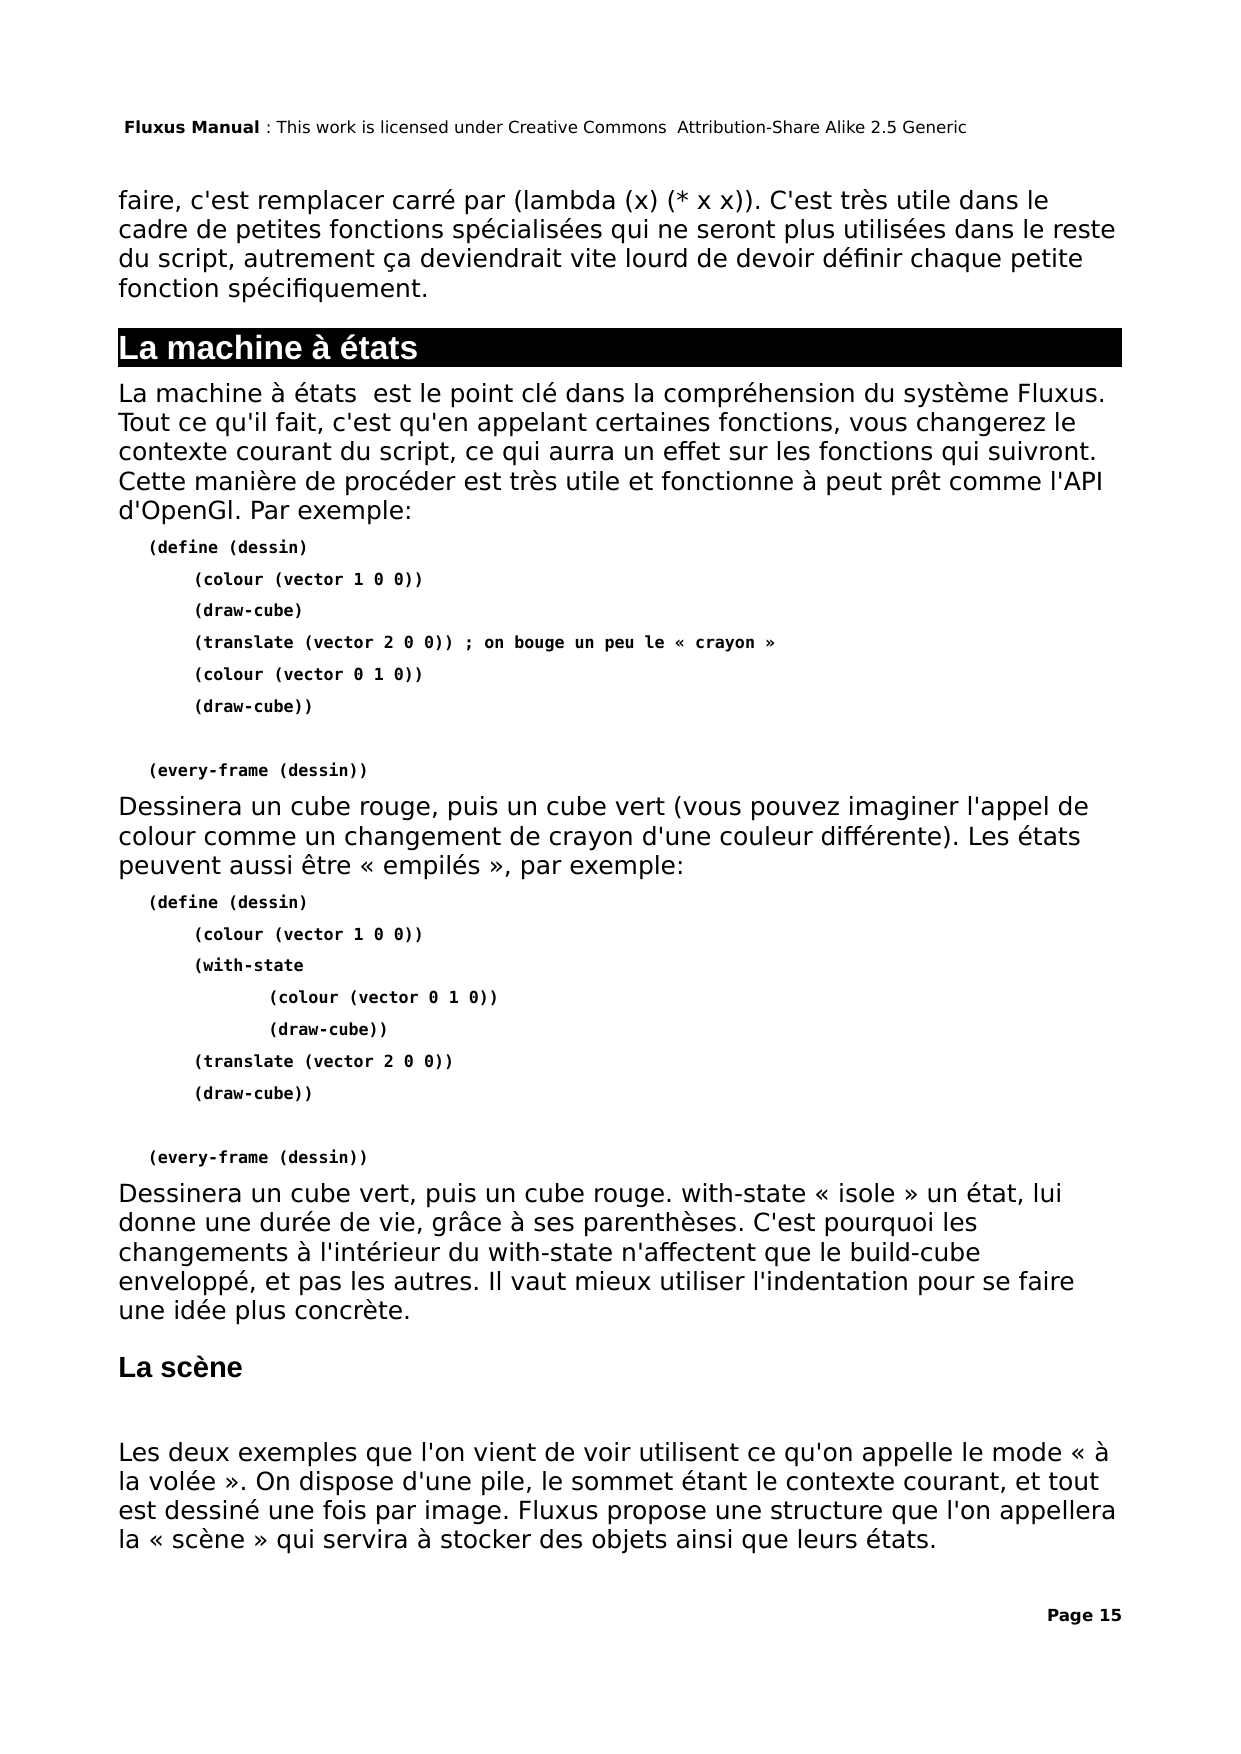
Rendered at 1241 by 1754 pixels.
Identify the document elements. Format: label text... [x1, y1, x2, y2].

text (every-frame (dessin)) [148, 761, 1122, 780]
text (colour (vector 0 1 0)) [148, 665, 1122, 684]
text (draw-cube)) [148, 697, 1122, 716]
text Dessinera un cube rouge, puis un cube vert (vous pouvez imaginer l'appel de colour comme un changement de crayon d'une couleur différente). Les états peuvent aussi être « empilés », par exemple: [118, 792, 1122, 880]
text faire, c'est remplacer carré par (lambda (x) (* x x)). C'est très utile dans le cadre de petites fonctions spécialisées qui ne seront plus utilisées dans le reste du script, autrement ça deviendrait vite lourd de devoir définir chaque petite fonction spécifiquement. [118, 186, 1122, 303]
text (every-frame (dessin)) [148, 1147, 1122, 1167]
text (draw-cube)) [148, 1084, 1122, 1103]
text (colour (vector 1 0 0)) [148, 924, 1122, 944]
subtitle La machine à états [118, 328, 1122, 367]
text (translate (vector 2 0 0)) ; on bouge un peu le « crayon » [148, 633, 1122, 652]
text Les deux exemples que l'on vient de voir utilisent ce qu'on appelle le mode « à la volée ». On dispose d'une pile, le sommet étant le contexte courant, et tout est dessiné une fois par image. Fluxus propose une structure que l'on appellera la « scène » qui servira à stocker des objets ainsi que leurs états. [118, 1438, 1122, 1554]
text (draw-cube)) [148, 1020, 1122, 1039]
text (colour (vector 0 1 0)) [148, 988, 1122, 1007]
text (with-state [148, 956, 1122, 976]
text (define (dessin) [148, 537, 1122, 557]
text Dessinera un cube vert, puis un cube rouge. with-state « isole » un état, lui donne une durée de vie, grâce à ses parenthèses. C'est pourquoi les changements à l'intérieur du with-state n'affectent que le build-cube enveloppé, et pas les autres. Il vaut mieux utiliser l'indentation pour se faire une idée plus concrète. [118, 1179, 1122, 1325]
text (colour (vector 1 0 0)) [148, 569, 1122, 589]
text (define (dessin) [148, 892, 1122, 912]
text La machine à états est le point clé dans la compréhension du système Fluxus. Tout ce qu'il fait, c'est qu'en appelant certaines fonctions, vous changerez le contexte courant du script, ce qui aurra un effet sur les fonctions qui suivront. Cette manière de procéder est très utile et fonctionne à peut prêt comme l'API d'OpenGl. Par exemple: [118, 379, 1122, 525]
subtitle La scène [118, 1350, 1122, 1384]
text (draw-cube) [148, 601, 1122, 621]
text (translate (vector 2 0 0)) [148, 1052, 1122, 1071]
